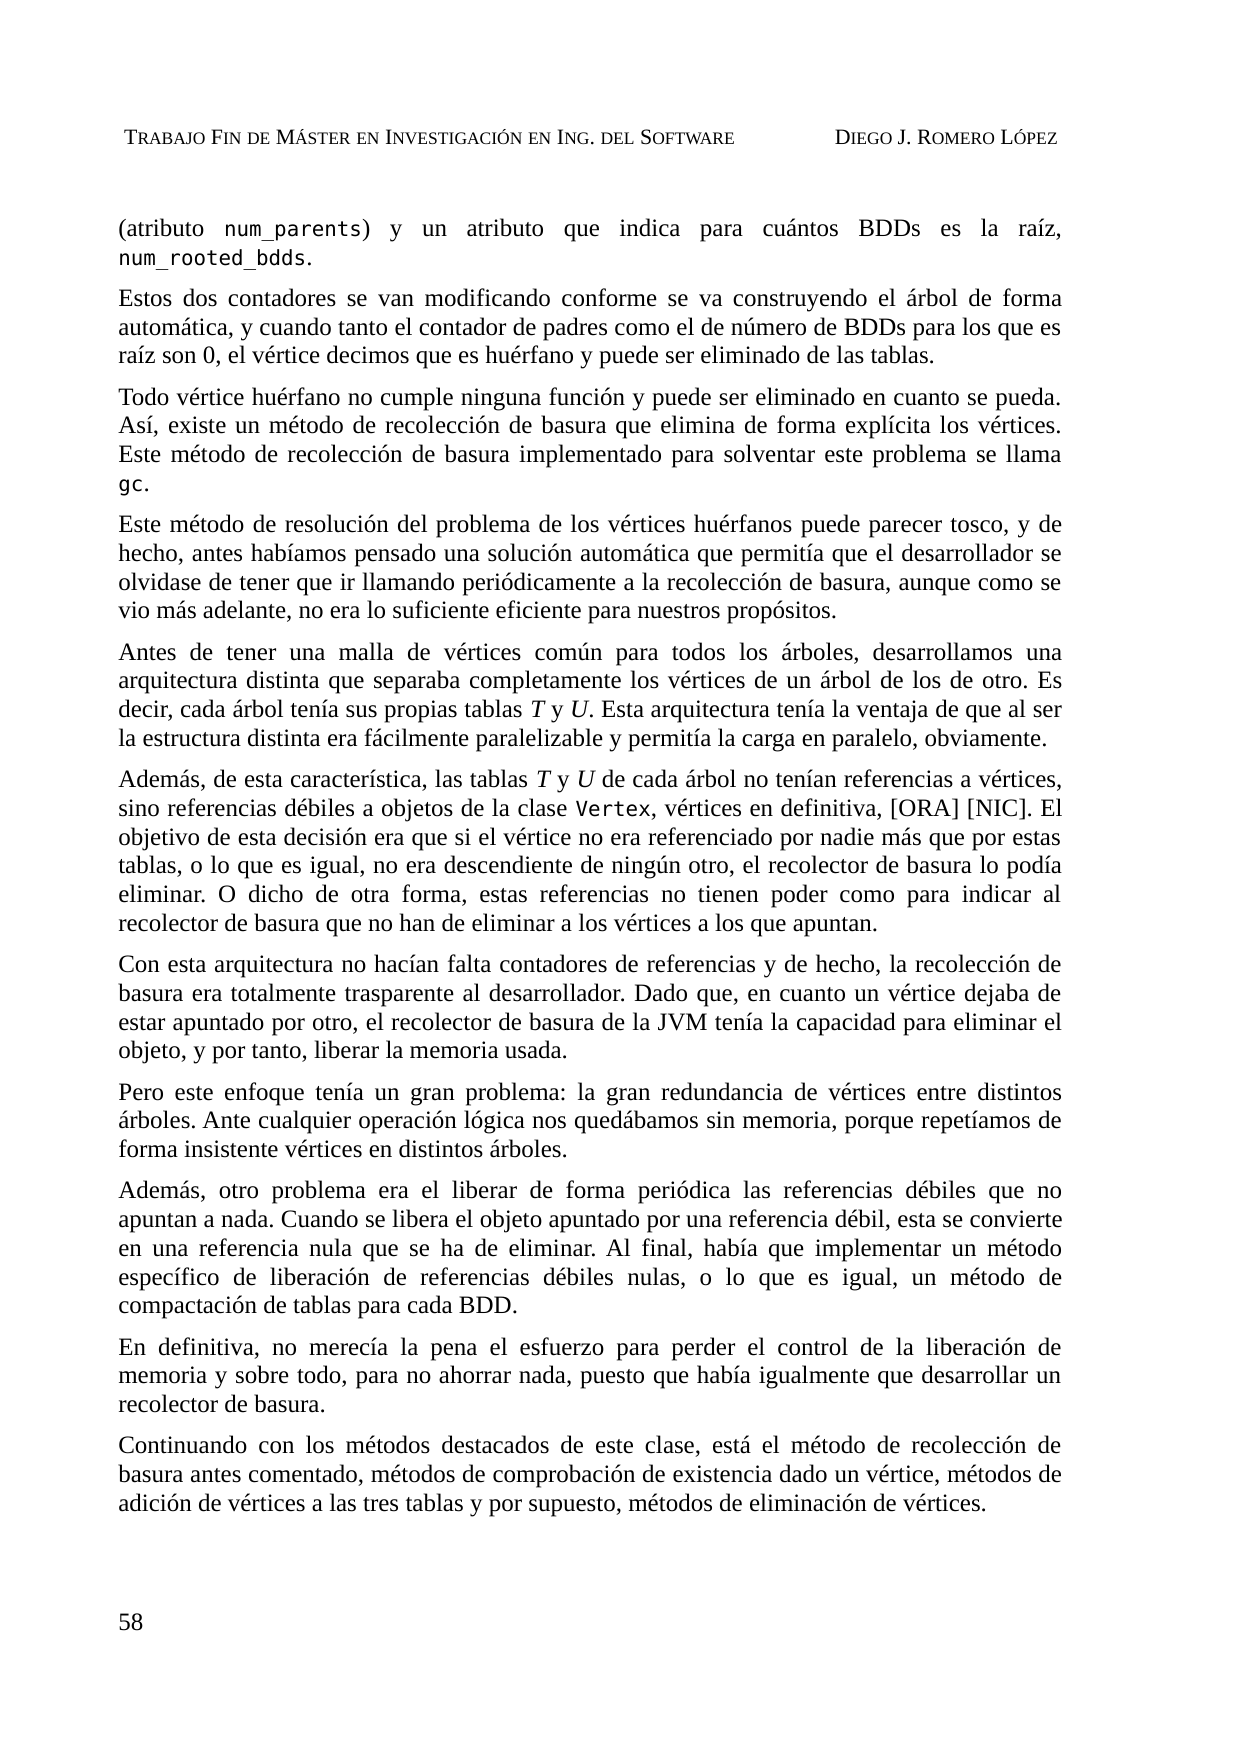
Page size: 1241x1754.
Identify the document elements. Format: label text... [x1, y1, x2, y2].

text En definitiva, no merecía la pena el esfuerzo para perder el control de la liberación de memoria y sobre todo, para no ahorrar nada, puesto que había igualmente que desarrollar un recolector de basura. [118, 1332, 1063, 1418]
text Pero este enfoque tenía un gran problema: la gran redundancia de vértices entre distintos árboles. Ante cualquier operación lógica nos quedábamos sin memoria, porque repetíamos de forma insistente vértices en distintos árboles. [118, 1077, 1063, 1163]
text Además, otro problema era el liberar de forma periódica las referencias débiles que no apuntan a nada. Cuando se libera el objeto apuntado por una referencia débil, esta se convierte en una referencia nula que se ha de eliminar. Al final, había que implementar un método específico de liberación de referencias débiles nulas, o lo que es igual, un método de compactación de tablas para cada BDD. [118, 1176, 1063, 1319]
text Todo vértice huérfano no cumple ninguna función y puede ser eliminado en cuanto se pueda. Así, existe un método de recolección de basura que elimina de forma explícita los vértices. Este método de recolección de basura implementado para solventar este problema se llama gc. [118, 382, 1063, 497]
text Además, de esta característica, las tablas T y U de cada árbol no tenían referencias a vértices, sino referencias débiles a objetos de la clase Vertex, vértices en definitiva, [ORA] [NIC]. El objetivo de esta decisión era que si el vértice no era referenciado por nadie más que por estas tablas, o lo que es igual, no era descendiente de ningún otro, el recolector de basura lo podía eliminar. O dicho de otra forma, estas referencias no tienen poder como para indicar al recolector de basura que no han de eliminar a los vértices a los que apuntan. [118, 764, 1063, 937]
text Continuando con los métodos destacados de este clase, está el método de recolección de basura antes comentado, métodos de comprobación de existencia dado un vértice, métodos de adición de vértices a las tres tablas y por supuesto, métodos de eliminación de vértices. [118, 1431, 1063, 1517]
text Antes de tener una malla de vértices común para todos los árboles, desarrollamos una arquitectura distinta que separaba completamente los vértices de un árbol de los de otro. Es decir, cada árbol tenía sus propias tablas T y U. Esta arquitectura tenía la ventaja de que al ser la estructura distinta era fácilmente paralelizable y permitía la carga en paralelo, obviamente. [118, 637, 1063, 752]
text Con esta arquitectura no hacían falta contadores de referencias y de hecho, la recolección de basura era totalmente trasparente al desarrollador. Dado que, en cuanto un vértice dejaba de estar apuntado por otro, el recolector de basura de la JVM tenía la capacidad para eliminar el objeto, y por tanto, liberar la memoria usada. [118, 949, 1063, 1064]
text Este método de resolución del problema de los vértices huérfanos puede parecer tosco, y de hecho, antes habíamos pensado una solución automática que permitía que el desarrollador se olvidase de tener que ir llamando periódicamente a la recolección de basura, aunque como se vio más adelante, no era lo suficiente eficiente para nuestros propósitos. [118, 509, 1063, 624]
text (atributo num_parents) y un atributo que indica para cuántos BDDs es la raíz, num_rooted_bdds. [118, 213, 1063, 271]
text Estos dos contadores se van modificando conforme se va construyendo el árbol de forma automática, y cuando tanto el contador de padres como el de número de BDDs para los que es raíz son 0, el vértice decimos que es huérfano y puede ser eliminado de las tablas. [118, 283, 1063, 369]
